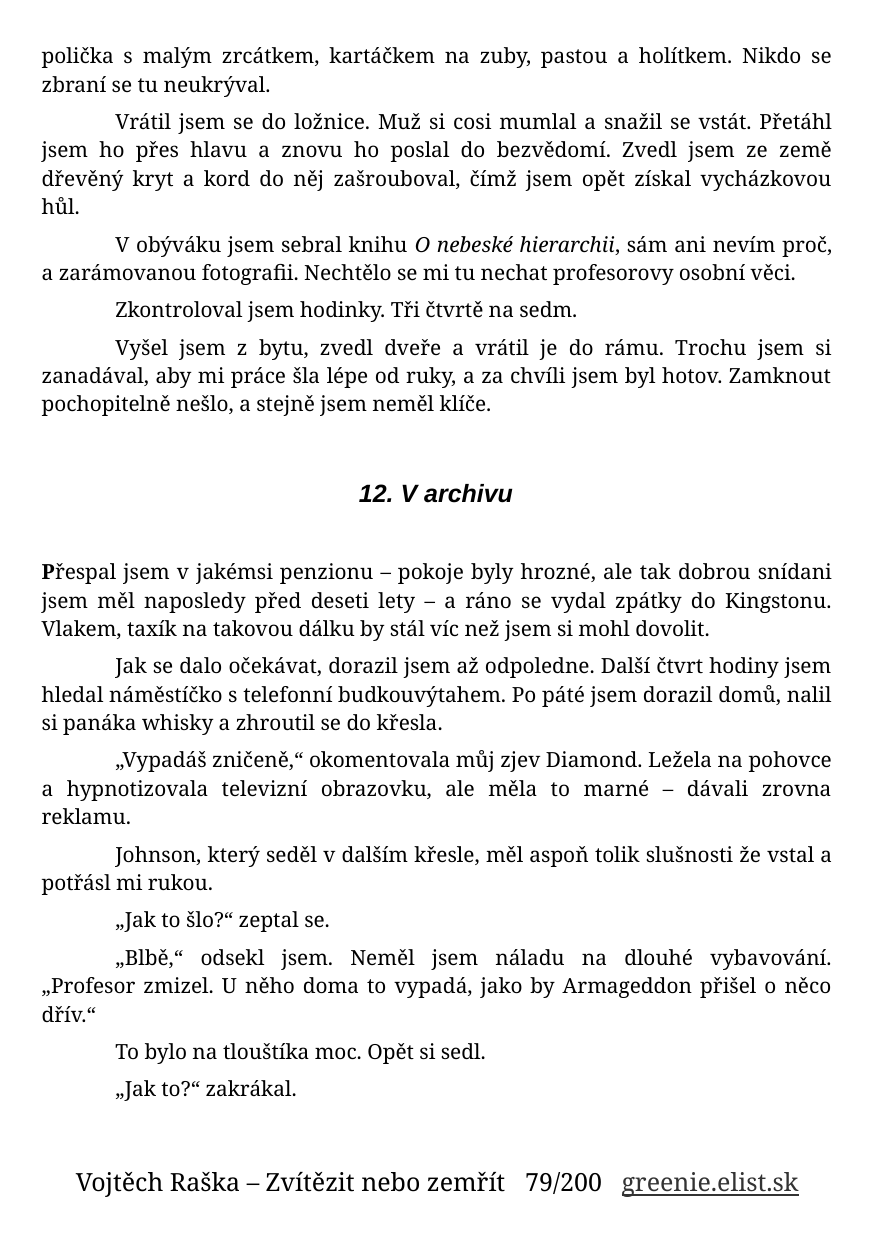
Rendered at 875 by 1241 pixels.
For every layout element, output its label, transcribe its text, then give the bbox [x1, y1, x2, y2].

text „Vypadáš zničeně,“ okomentovala můj zjev Diamond. Ležela na pohovce a hypnotizovala televizní obrazovku, ale měla to marné – dávali zrovna reklamu. [41, 746, 833, 831]
text „Jak to?“ zakrákal. [41, 1074, 833, 1103]
subtitle 12. V archivu [41, 479, 833, 507]
text „Jak to šlo?“ zeptal se. [41, 906, 833, 934]
text V obýváku jsem sebral knihu O nebeské hierarchii, sám ani nevím proč, a zarámovanou fotografii. Nechtělo se mi tu nechat profesorovy osobní věci. [41, 230, 833, 287]
text Vyšel jsem z bytu, zvedl dveře a vrátil je do rámu. Trochu jsem si zanadával, aby mi práce šla lépe od ruky, a za chvíli jsem byl hotov. Zamknout pochopitelně nešlo, a stejně jsem neměl klíče. [41, 333, 833, 418]
text Vrátil jsem se do ložnice. Muž si cosi mumlal a snažil se vstát. Přetáhl jsem ho přes hlavu a znovu ho poslal do bezvědomí. Zvedl jsem ze země dřevěný kryt a kord do něj zašrouboval, čímž jsem opět získal vycházkovou hůl. [41, 107, 833, 221]
text To bylo na tlouštíka moc. Opět si sedl. [41, 1037, 833, 1065]
text Přespal jsem v jakémsi penzionu – pokoje byly hrozné, ale tak dobrou snídani jsem měl naposledy před deseti lety – a ráno se vydal zpátky do Kingstonu. Vlakem, taxík na takovou dálku by stál víc než jsem si mohl dovolit. [41, 557, 833, 643]
text Jak se dalo očekávat, dorazil jsem až odpoledne. Další čtvrt hodiny jsem hledal náměstíčko s telefonní budkouvýtahem. Po páté jsem dorazil domů, nalil si panáka whisky a zhroutil se do křesla. [41, 651, 833, 737]
text „Blbě,“ odsekl jsem. Neměl jsem náladu na dlouhé vybavování. „Profesor zmizel. U něho doma to vypadá, jako by Armageddon přišel o něco dřív.“ [41, 943, 833, 1028]
text Zkontroloval jsem hodinky. Tři čtvrtě na sedm. [41, 295, 833, 324]
text polička s malým zrcátkem, kartáčkem na zuby, pastou a holítkem. Nikdo se zbraní se tu neukrýval. [41, 41, 833, 98]
text Johnson, který seděl v dalším křesle, měl aspoň tolik slušnosti že vstal a potřásl mi rukou. [41, 840, 833, 897]
